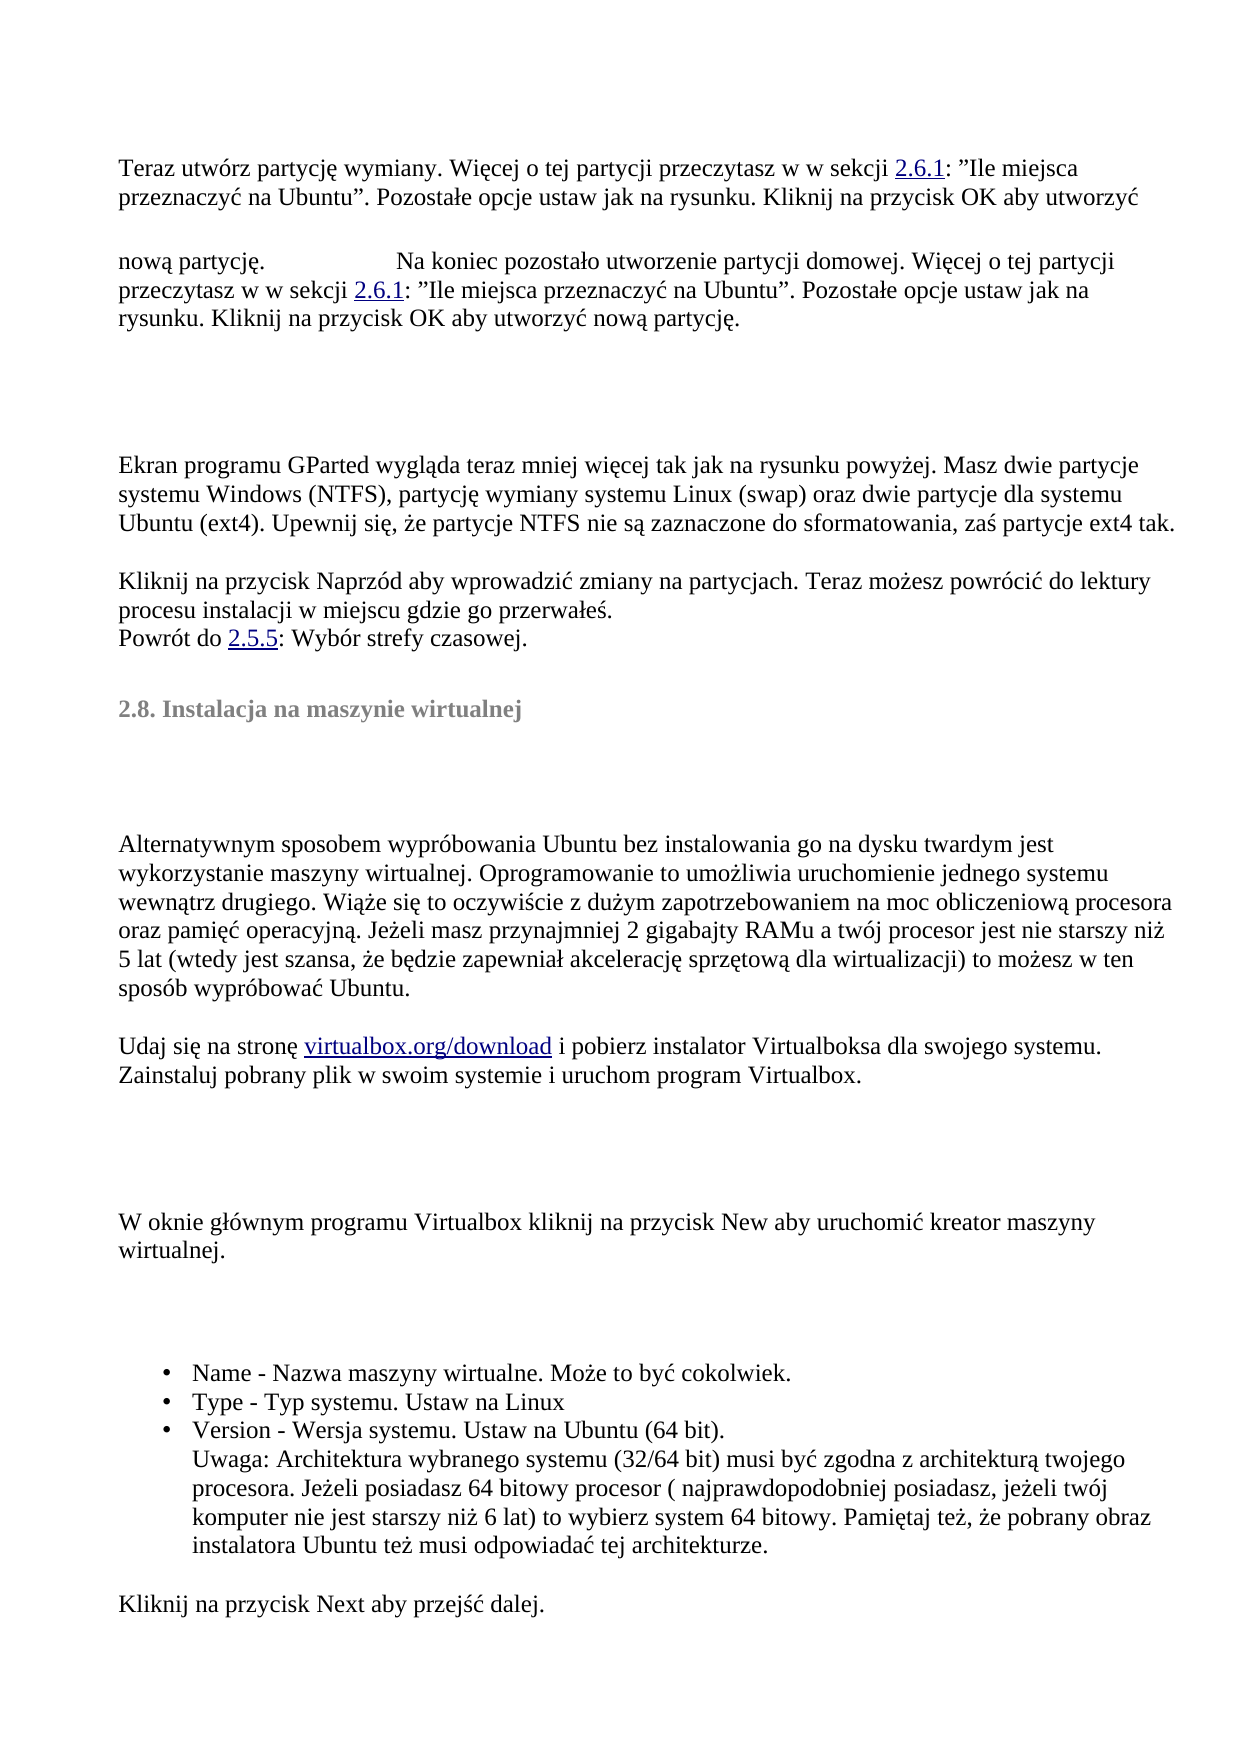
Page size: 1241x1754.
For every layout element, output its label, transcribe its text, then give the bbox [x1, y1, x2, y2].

text Kliknij na przycisk Naprzód aby wprowadzić zmiany na partycjach. Teraz możesz powrócić do lektury procesu instalacji w miejscu gdzie go przerwałeś. Powrót do 2.5.5: Wybór strefy czasowej. [118, 566, 1181, 652]
text Ekran programu GParted wygląda teraz mniej więcej tak jak na rysunku powyżej. Masz dwie partycje systemu Windows (NTFS), partycję wymiany systemu Linux (swap) oraz dwie partycje dla systemu Ubuntu (ext4). Upewnij się, że partycje NTFS nie są zaznaczone do sformatowania, zaś partycje ext4 tak. [118, 450, 1181, 536]
text Kliknij na przycisk Next aby przejść dalej. [118, 1589, 1181, 1617]
text Teraz utwórz partycję wymiany. Więcej o tej partycji przeczytasz w w sekcji 2.6.1: ”Ile miejsca przeznaczyć na Ubuntu”. Pozostałe opcje ustaw jak na rysunku. Kliknij na przycisk OK aby utworzyć nową partycję. Na koniec pozostało utworzenie partycji domowej. Więcej o tej partycji przeczytasz w w sekcji 2.6.1: ”Ile miejsca przeznaczyć na Ubuntu”. Pozostałe opcje ustaw jak na rysunku. Kliknij na przycisk OK aby utworzyć nową partycję. [118, 153, 1181, 332]
text Udaj się na stronę virtualbox.org/download i pobierz instalator Virtualboksa dla swojego systemu. Zainstaluj pobrany plik w swoim systemie i uruchom program Virtualbox. [118, 1031, 1181, 1089]
list Type - Typ systemu. Ustaw na Linux [162, 1387, 1181, 1416]
text Alternatywnym sposobem wypróbowania Ubuntu bez instalowania go na dysku twardym jest wykorzystanie maszyny wirtualnej. Oprogramowanie to umożliwia uruchomienie jednego systemu wewnątrz drugiego. Wiąże się to oczywiście z dużym zapotrzebowaniem na moc obliczeniową procesora oraz pamięć operacyjną. Jeżeli masz przynajmniej 2 gigabajty RAMu a twój procesor jest nie starszy niż 5 lat (wtedy jest szansa, że będzie zapewniał akcelerację sprzętową dla wirtualizacji) to możesz w ten sposób wypróbować Ubuntu. [118, 829, 1181, 1002]
text W oknie głównym programu Virtualbox kliknij na przycisk New aby uruchomić kreator maszyny wirtualnej. [118, 1207, 1181, 1264]
subtitle 2.8. Instalacja na maszynie wirtualnej [118, 694, 1181, 723]
list Name - Nazwa maszyny wirtualne. Może to być cokolwiek. [162, 1358, 1181, 1387]
list Version - Wersja systemu. Ustaw na Ubuntu (64 bit). Uwaga: Architektura wybranego systemu (32/64 bit) musi być zgodna z architekturą twojego procesora. Jeżeli posiadasz 64 bitowy procesor ( najprawdopodobniej posiadasz, jeżeli twój komputer nie jest starszy niż 6 lat) to wybierz system 64 bitowy. Pamiętaj też, że pobrany obraz instalatora Ubuntu też musi odpowiadać tej architekturze. [162, 1416, 1181, 1559]
